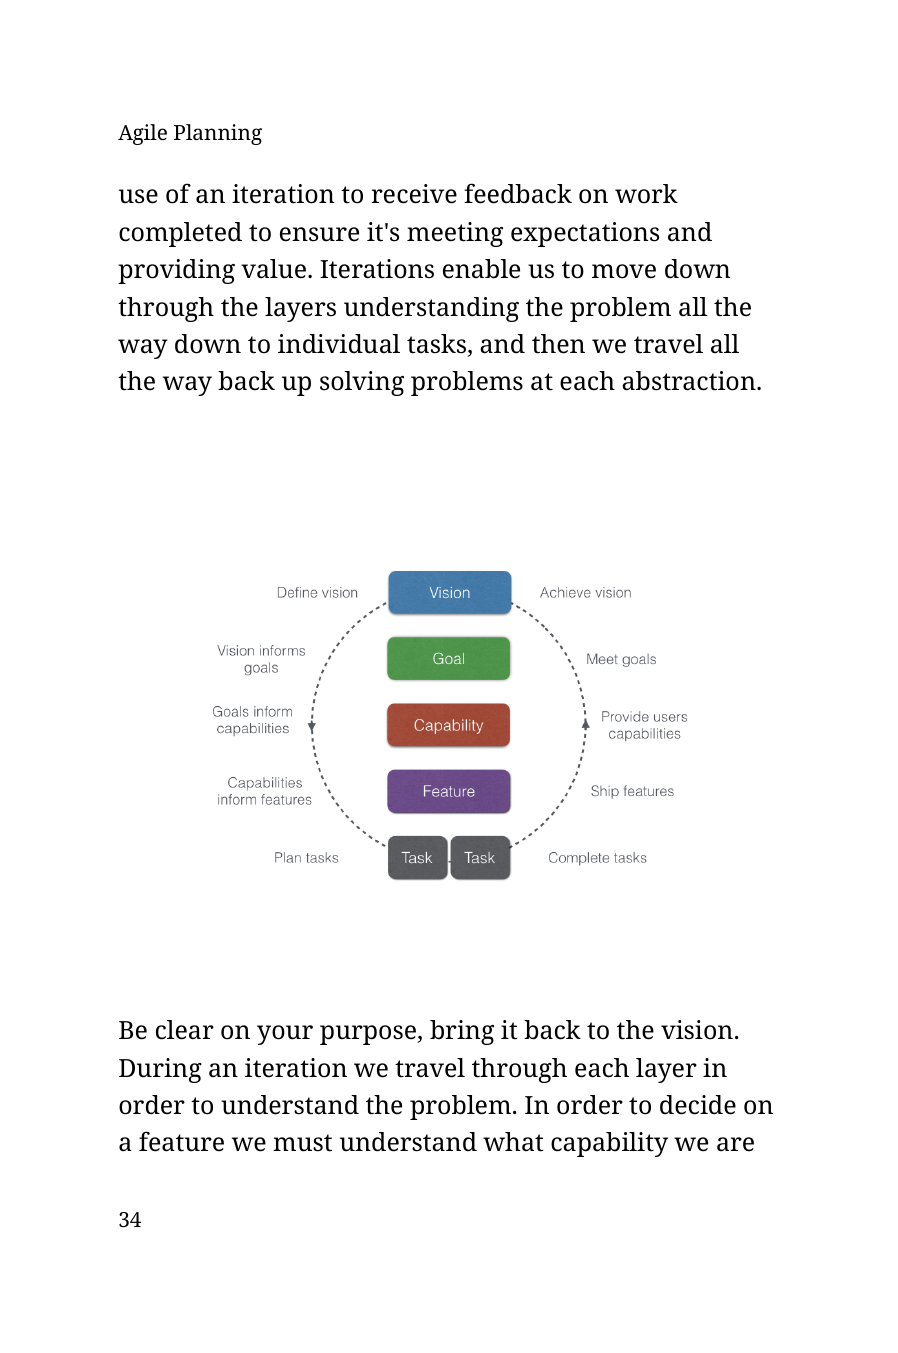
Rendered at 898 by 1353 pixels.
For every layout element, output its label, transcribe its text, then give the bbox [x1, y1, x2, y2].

text Be clear on your purpose, bring it back to the vision. During an iteration we travel through each layer in order to understand the problem. In order to decide on a feature we must understand what capability we are [118, 1013, 779, 1159]
text use of an iteration to receive feedback on work completed to ensure it's meeting expectations and providing value. Iterations enable us to move down through the layers understanding the problem all the way down to individual tasks, and then we travel all the way back up solving problems at each abstraction. [118, 177, 779, 398]
picture [118, 476, 780, 973]
